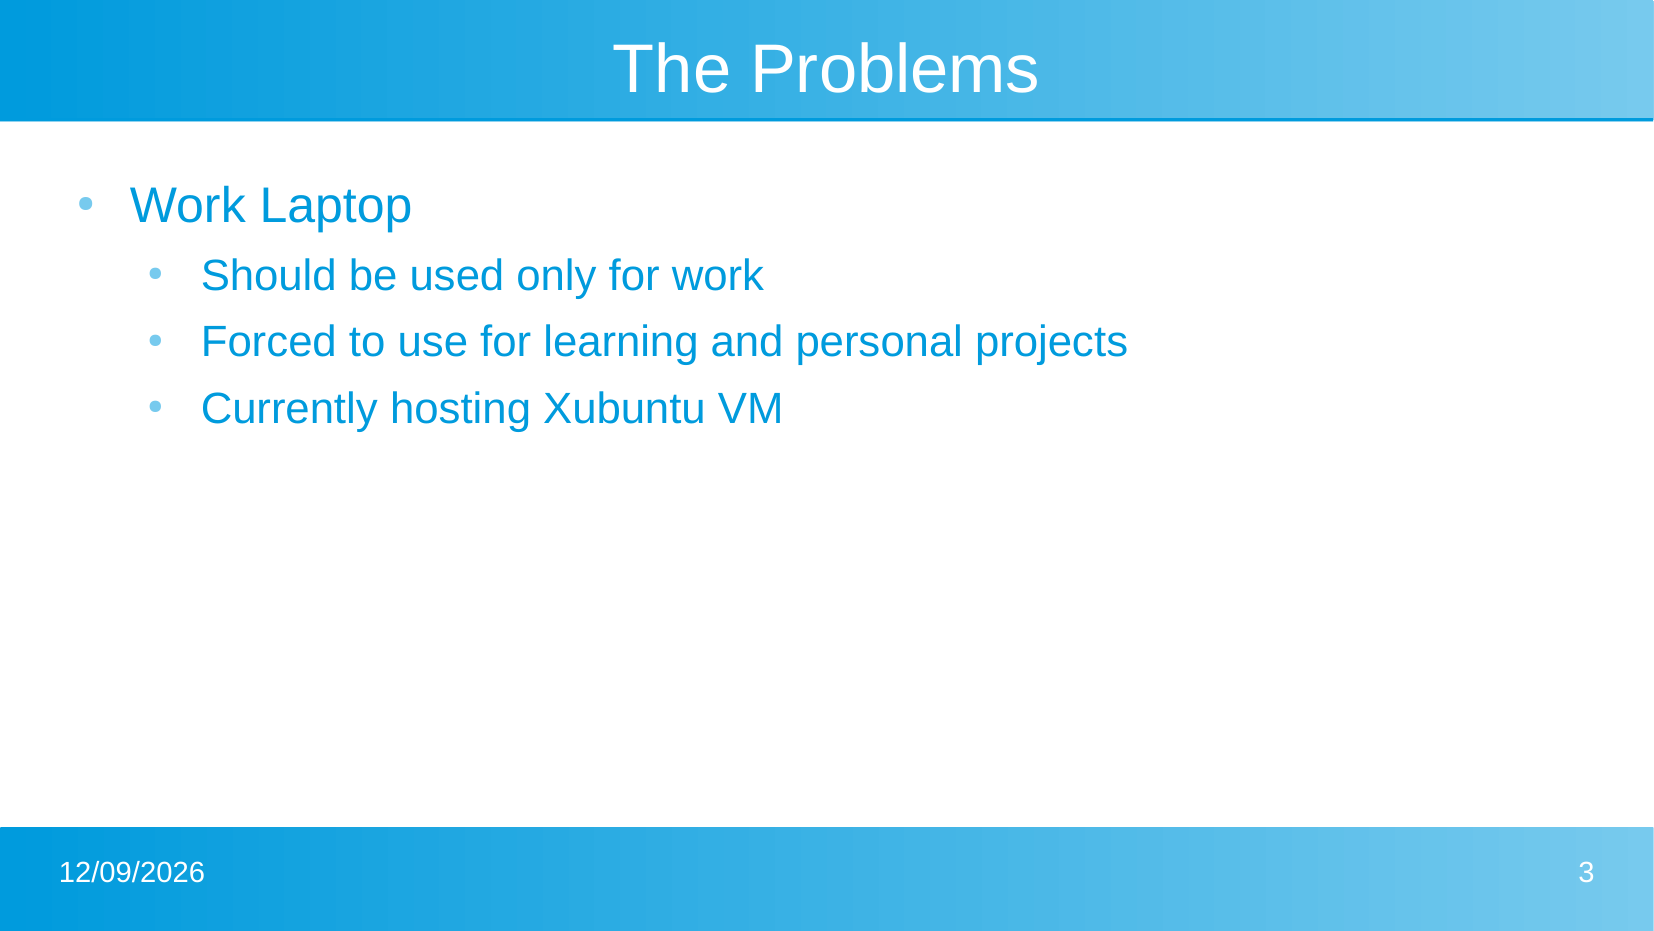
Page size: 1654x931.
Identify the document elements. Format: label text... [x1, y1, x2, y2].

title The Problems [59, 29, 1595, 108]
list Work Laptop Should be used only for work Forced to use for learning and personal projects Currently hosting Xubuntu VM [59, 177, 1595, 768]
